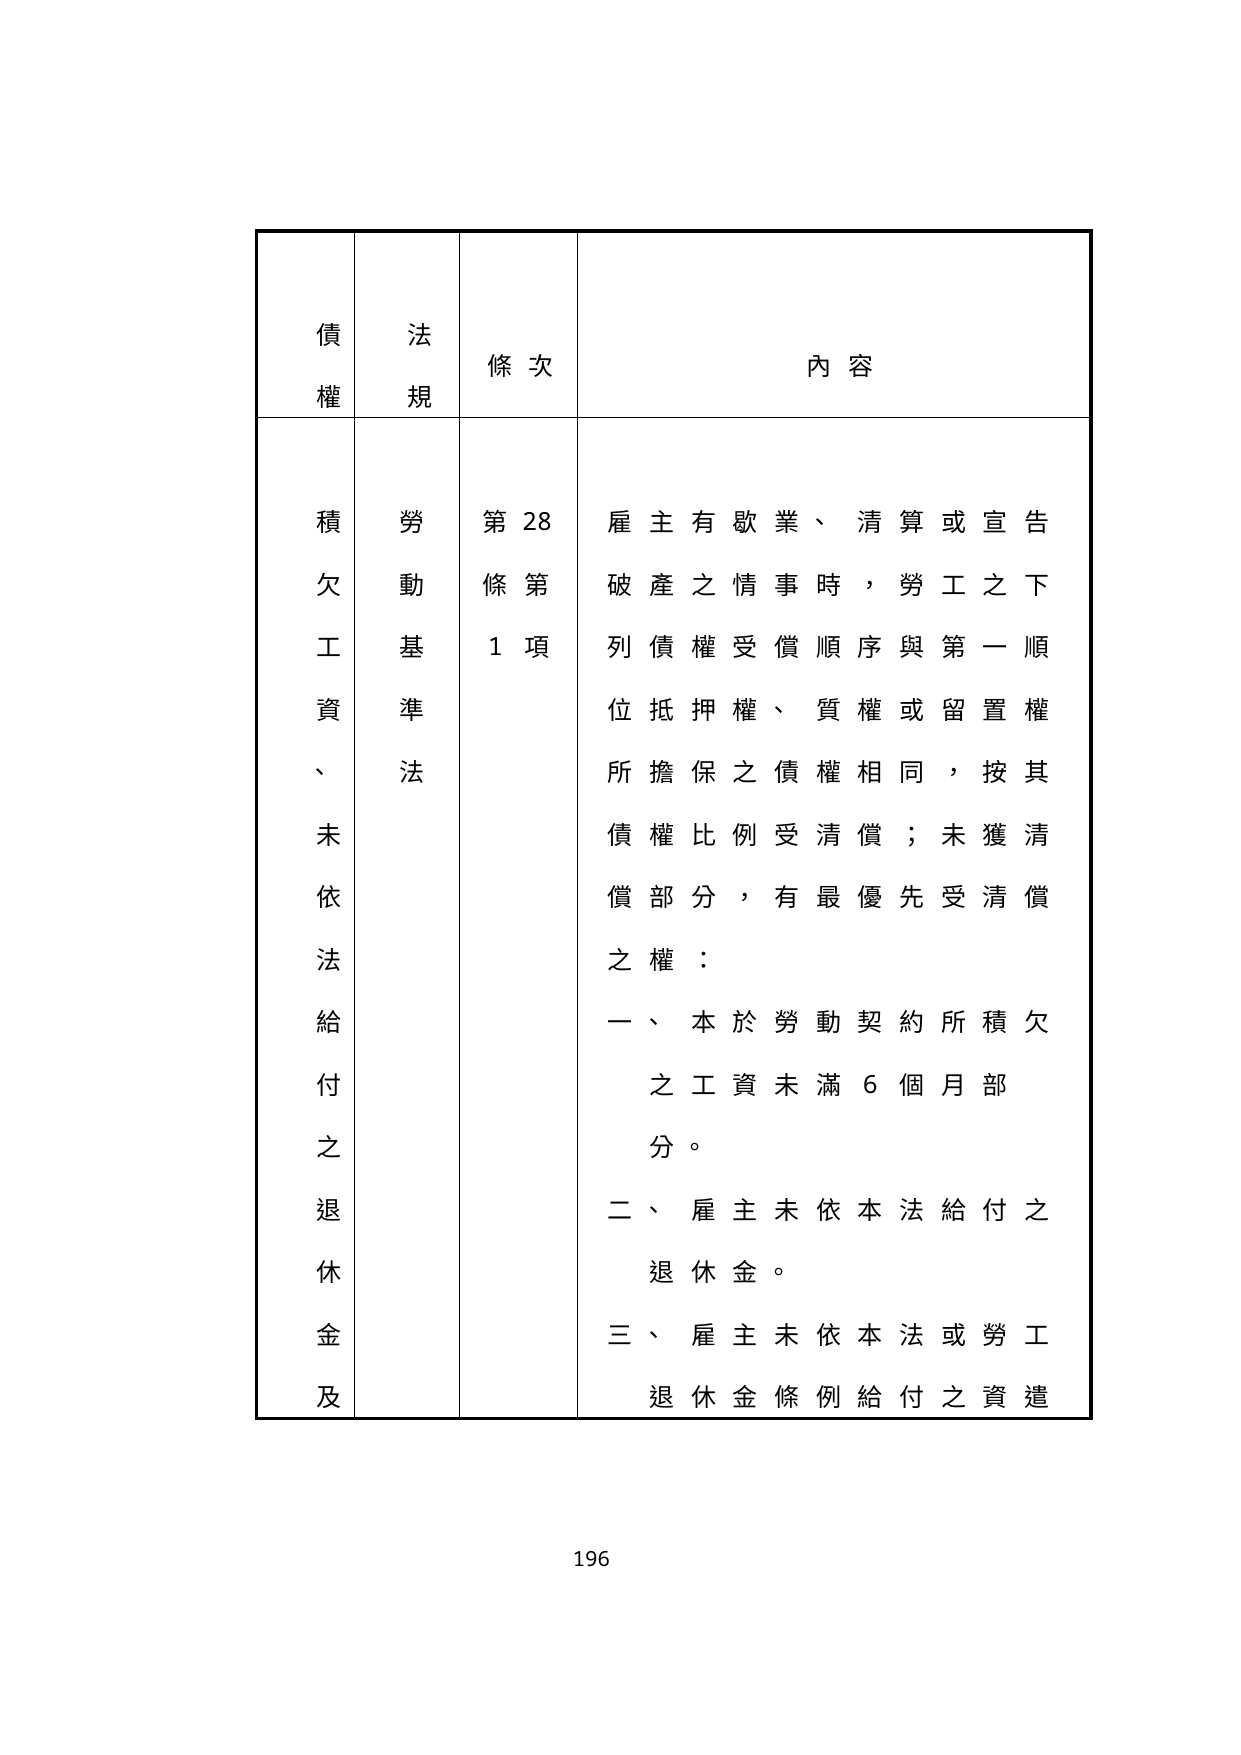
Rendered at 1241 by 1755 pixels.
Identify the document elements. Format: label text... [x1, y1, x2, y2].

table_header 法規 [355, 233, 459, 417]
table_cell 積欠工資、未依法給付之退休金及 [258, 418, 354, 1417]
table_cell 第28條第1項 [460, 418, 577, 1417]
table_header 條次 [460, 233, 577, 417]
table_header 內容 [578, 233, 1089, 417]
table_cell 雇主有歇業、清算或宣告破產之情事時，勞工之下列債權受償順序與第一順位抵押權、質權或留置權所擔保之債權相同，按其債權比例受清償；未獲清償部分，有最優先受清償之權： 一、本於勞動契約所積欠之工資未滿6個月部分。 二、雇主未依本法給付之退休金。 三、雇主未依本法或勞工退休金條例給付之資遣 [578, 418, 1089, 1417]
table_cell 勞動基準法 [355, 418, 459, 1417]
table_header 債權 [258, 233, 354, 417]
